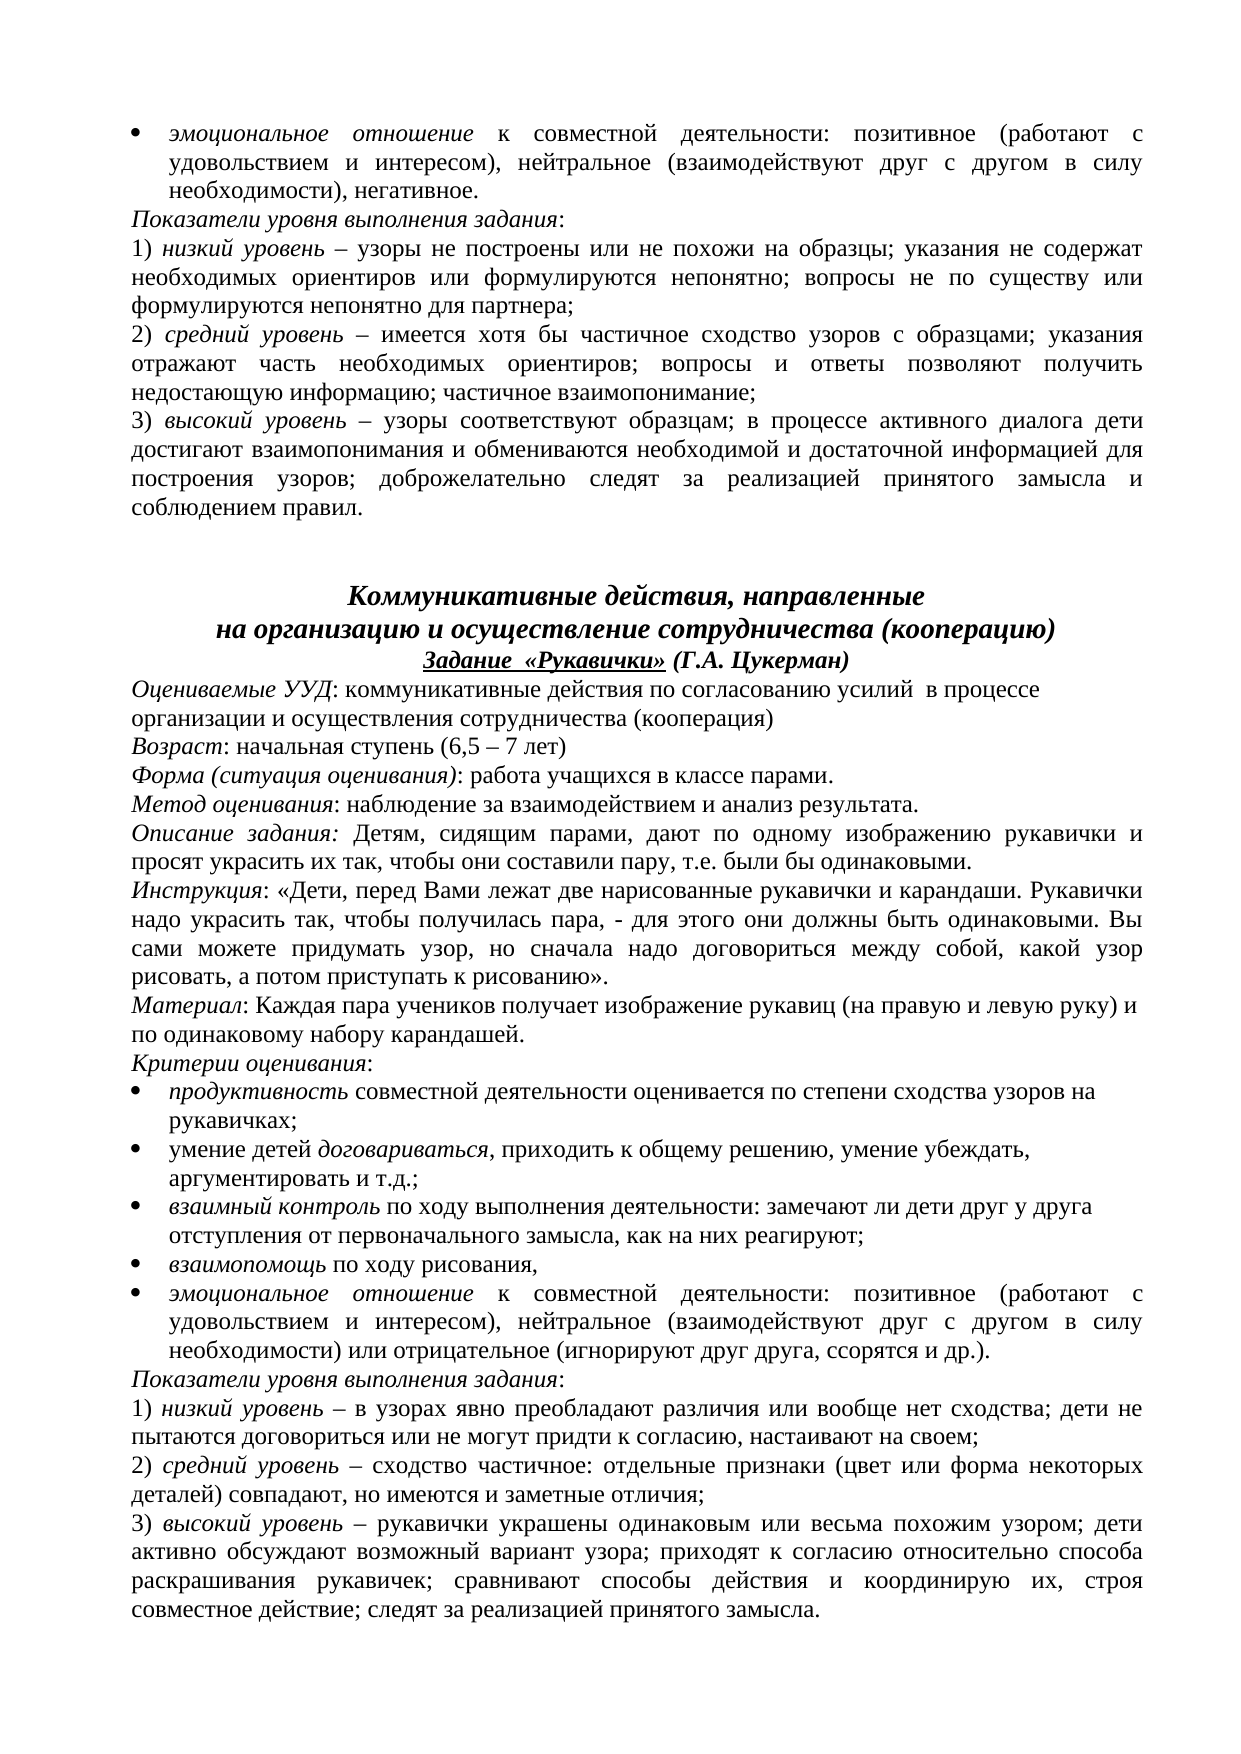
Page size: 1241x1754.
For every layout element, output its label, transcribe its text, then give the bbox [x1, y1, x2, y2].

text Показатели уровня выполнения задания: [131, 204, 1144, 233]
text 1) низкий уровень – в узорах явно преобладают различия или вообще нет сходства; дети не пытаются договориться или не могут придти к согласию, настаивают на своем; [131, 1393, 1144, 1450]
text Форма (ситуация оценивания): работа учащихся в классе парами. [131, 760, 1144, 789]
text Материал: Каждая пара учеников получает изображение рукавиц (на правую и левую руку) и по одинаковому набору карандашей. [131, 990, 1144, 1048]
text на организацию и осуществление сотрудничества (кооперацию) [131, 612, 1144, 645]
text Инструкция: «Дети, перед Вами лежат две нарисованные рукавички и карандаши. Рукавички надо украсить так, чтобы получилась пара, - для этого они должны быть одинаковыми. Вы сами можете придумать узор, но сначала надо договориться между собой, какой узор рисовать, а потом приступать к рисованию». [131, 875, 1144, 990]
text Описание задания: Детям, сидящим парами, дают по одному изображению рукавички и просят украсить их так, чтобы они составили пару, т.е. были бы одинаковыми. [131, 818, 1144, 875]
text Критерии оценивания: [131, 1048, 1144, 1076]
text 2) средний уровень – имеется хотя бы частичное сходство узоров с образцами; указания отражают часть необходимых ориентиров; вопросы и ответы позволяют получить недостающую информацию; частичное взаимопонимание; [131, 319, 1144, 406]
list взаимопомощь по ходу рисования, [131, 1249, 1144, 1278]
text 3) высокий уровень – рукавички украшены одинаковым или весьма похожим узором; дети активно обсуждают возможный вариант узора; приходят к согласию относительно способа раскрашивания рукавичек; сравнивают способы действия и координирую их, строя совместное действие; следят за реализацией принятого замысла. [131, 1508, 1144, 1623]
text Оцениваемые УУД: коммуникативные действия по согласованию усилий в процессе организации и осуществления сотрудничества (кооперация) [131, 674, 1144, 731]
list эмоциональное отношение к совместной деятельности: позитивное (работают с удовольствием и интересом), нейтральное (взаимодействуют друг с другом в силу необходимости) или отрицательное (игнорируют друг друга, ссорятся и др.). [131, 1278, 1144, 1364]
list взаимный контроль по ходу выполнения деятельности: замечают ли дети друг у друга отступления от первоначального замысла, как на них реагируют; [131, 1191, 1144, 1249]
text 2) средний уровень – сходство частичное: отдельные признаки (цвет или форма некоторых деталей) совпадают, но имеются и заметные отличия; [131, 1450, 1144, 1508]
text Задание «Рукавички» (Г.А. Цукерман) [131, 645, 1144, 674]
text 1) низкий уровень – узоры не построены или не похожи на образцы; указания не содержат необходимых ориентиров или формулируются непонятно; вопросы не по существу или формулируются непонятно для партнера; [131, 233, 1144, 319]
list умение детей договариваться, приходить к общему решению, умение убеждать, аргументировать и т.д.; [131, 1134, 1144, 1191]
text Показатели уровня выполнения задания: [131, 1364, 1144, 1393]
list продуктивность совместной деятельности оценивается по степени сходства узоров на рукавичках; [131, 1076, 1144, 1134]
text 3) высокий уровень – узоры соответствуют образцам; в процессе активного диалога дети достигают взаимопонимания и обмениваются необходимой и достаточной информацией для построения узоров; доброжелательно следят за реализацией принятого замысла и соблюдением правил. [131, 406, 1144, 521]
text Метод оценивания: наблюдение за взаимодействием и анализ результата. [131, 789, 1144, 818]
text Коммуникативные действия, направленные [131, 578, 1144, 612]
text Возраст: начальная ступень (6,5 – 7 лет) [131, 731, 1144, 760]
list эмоциональное отношение к совместной деятельности: позитивное (работают с удовольствием и интересом), нейтральное (взаимодействуют друг с другом в силу необходимости), негативное. [131, 118, 1144, 204]
